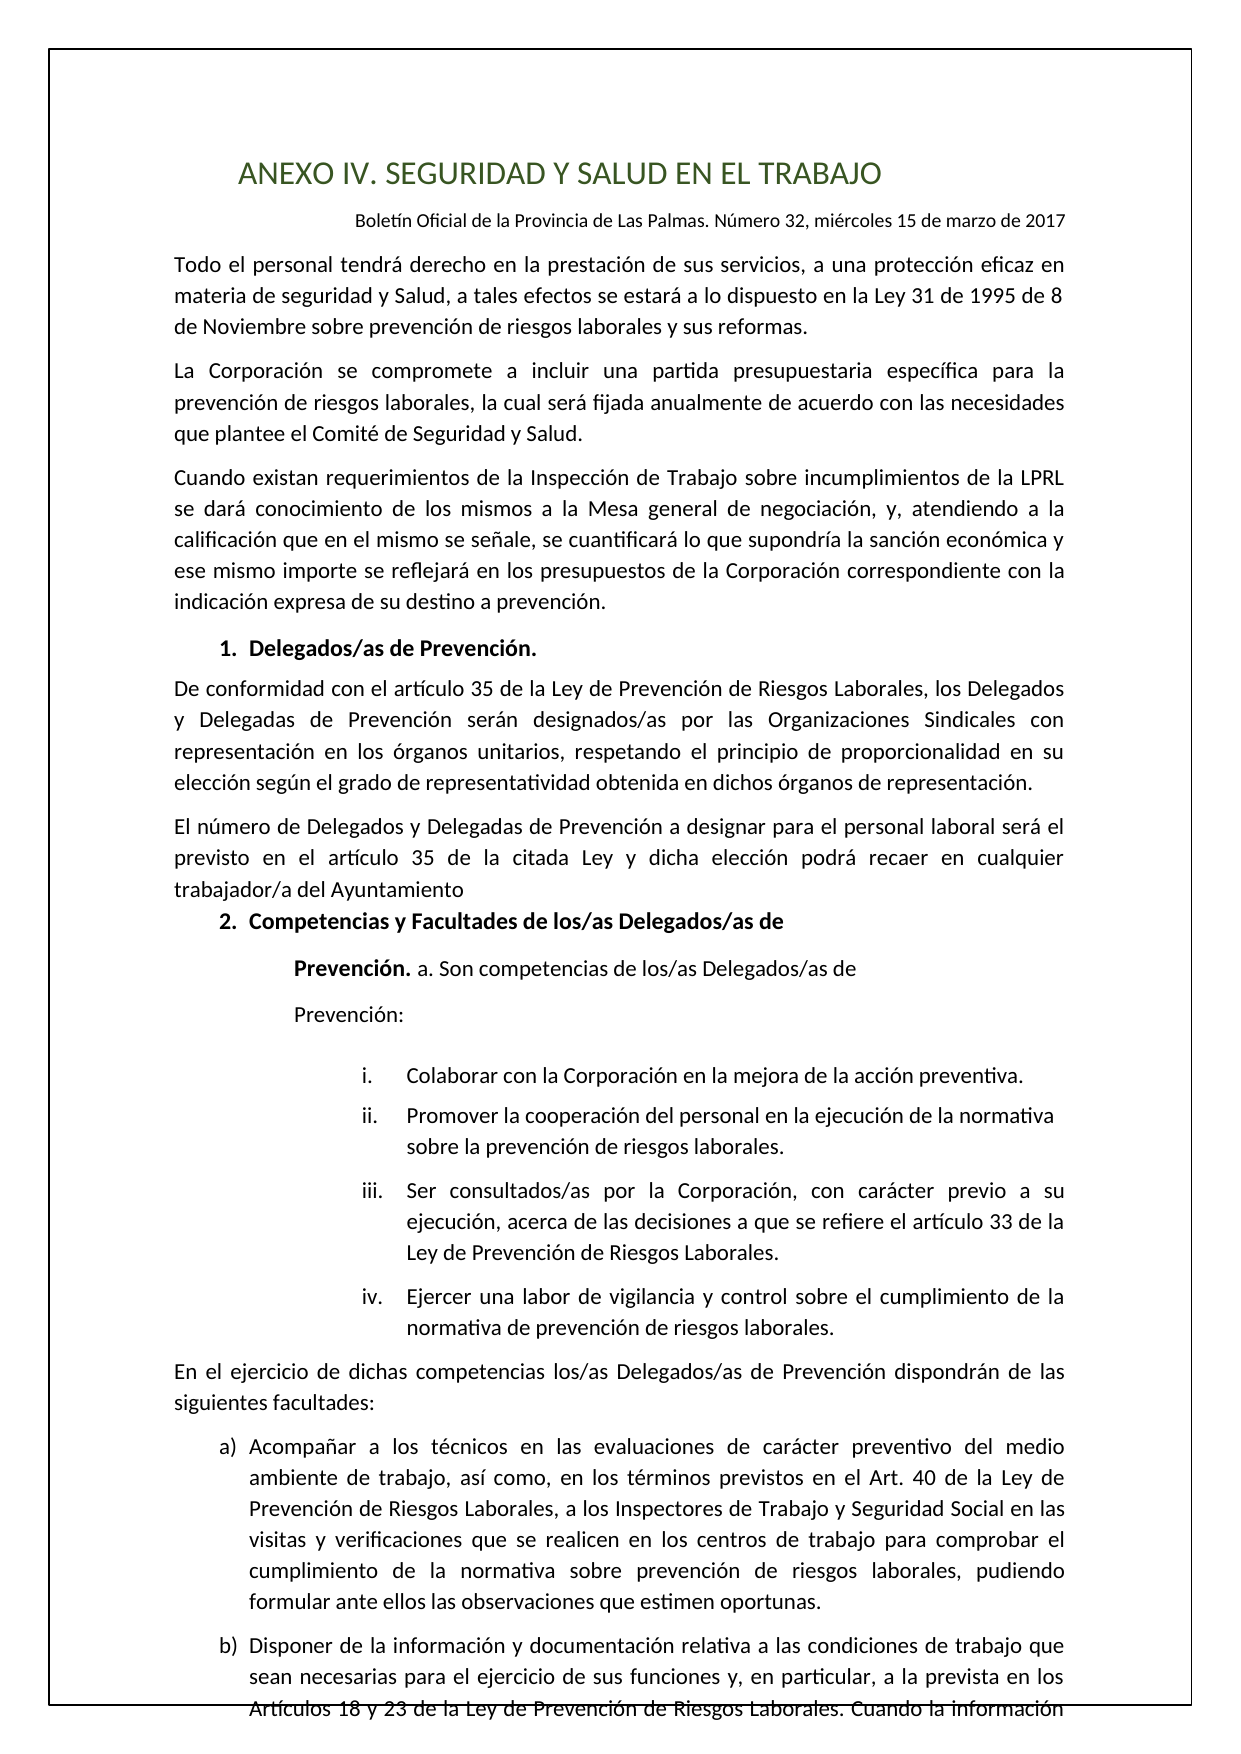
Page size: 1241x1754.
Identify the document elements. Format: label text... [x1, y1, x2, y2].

text Boletín Oficial de la Provincia de Las Palmas. Número 32, miércoles 15 de marzo de 2017 [54, 213, 1066, 231]
text La Corporación se compromete a incluir una partida presupuestaria específica para la prevención de riesgos laborales, la cual será fijada anualmente de acuerdo con las necesidades que plantee el Comité de Seguridad y Salud. [174, 357, 1066, 447]
list Ser consultados/as por la Corporación, con carácter previo a su ejecución, acerca de las decisiones a que se refiere el artículo 33 de la Ley de Prevención de Riesgos Laborales. [362, 1176, 1066, 1266]
list Ejercer una labor de vigilancia y control sobre el cumplimiento de la normativa de prevención de riesgos laborales. [362, 1282, 1066, 1341]
text En el ejercicio de dichas competencias los/as Delegados/as de Prevención dispondrán de las siguientes facultades: [174, 1357, 1066, 1416]
list Competencias y Facultades de los/as Delegados/as de Prevención. a. Son competencias de los/as Delegados/as de Prevención: [219, 906, 886, 1028]
text Cuando existan requerimientos de la Inspección de Trabajo sobre incumplimientos de la LPRL se dará conocimiento de los mismos a la Mesa general de negociación, y, atendiendo a la calificación que en el mismo se señale, se cuantificará lo que supondría la sanción económica y ese mismo importe se reflejará en los presupuestos de la Corporación correspondiente con la indicación expresa de su destino a prevención. [174, 463, 1066, 615]
text De conformidad con el artículo 35 de la Ley de Prevención de Riesgos Laborales, los Delegados y Delegadas de Prevención serán designados/as por las Organizaciones Sindicales con representación en los órganos unitarios, respetando el principio de proporcionalidad en su elección según el grado de representatividad obtenida en dichos órganos de representación. [174, 674, 1066, 796]
text ANEXO IV. SEGURIDAD Y SALUD EN EL TRABAJO [54, 152, 1066, 192]
text Todo el personal tendrá derecho en la prestación de sus servicios, a una protección eficaz en materia de seguridad y Salud, a tales efectos se estará a lo dispuesto en la Ley 31 de 1995 de 8 de Noviembre sobre prevención de riesgos laborales y sus reformas. [174, 250, 1066, 341]
list Promover la cooperación del personal en la ejecución de la normativa sobre la prevención de riesgos laborales. [362, 1101, 1066, 1160]
list Disponer de la información y documentación relativa a las condiciones de trabajo que sean necesarias para el ejercicio de sus funciones y, en particular, a la prevista en los Artículos 18 y 23 de la Ley de Prevención de Riesgos Laborales. Cuando la información [219, 1631, 1066, 1722]
list Colaborar con la Corporación en la mejora de la acción preventiva. [362, 1062, 1066, 1088]
list Delegados/as de Prevención. [219, 634, 1066, 662]
list Acompañar a los técnicos en las evaluaciones de carácter preventivo del medio ambiente de trabajo, así como, en los términos previstos en el Art. 40 de la Ley de Prevención de Riesgos Laborales, a los Inspectores de Trabajo y Seguridad Social en las visitas y verificaciones que se realicen en los centros de trabajo para comprobar el cumplimiento de la normativa sobre prevención de riesgos laborales, pudiendo formular ante ellos las observaciones que estimen oportunas. [219, 1432, 1066, 1616]
text El número de Delegados y Delegadas de Prevención a designar para el personal laboral será el previsto en el artículo 35 de la citada Ley y dicha elección podrá recaer en cualquier trabajador/a del Ayuntamiento [174, 812, 1066, 903]
